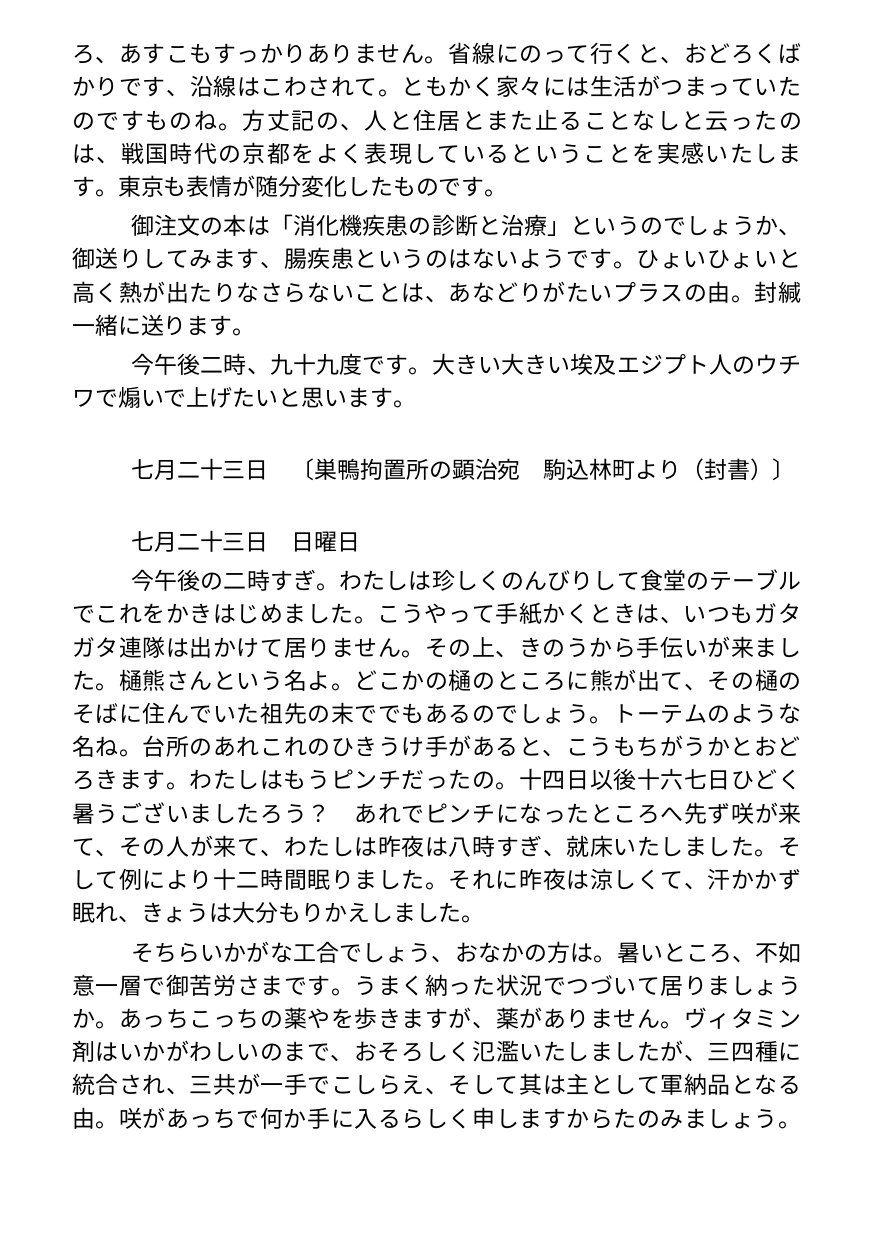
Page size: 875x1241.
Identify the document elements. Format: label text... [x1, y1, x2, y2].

text 御注文の本は「消化機疾患の診断と治療」というのでしょうか、御送りしてみます、腸疾患というのはないようです。ひょいひょいと高く熱が出たりなさらないことは、あなどりがたいプラスの由。封緘一緒に送ります。 [72, 208, 802, 341]
text 今午後二時、九十九度です。大きい大きい埃及エジプト人のウチワで煽いで上げたいと思います。 [72, 347, 802, 413]
text 七月二十三日 〔巣鴨拘置所の顕治宛 駒込林町より（封書）〕 [72, 452, 802, 485]
text そちらいかがな工合でしょう、おなかの方は。暑いところ、不如意一層で御苦労さまです。うまく納った状況でつづいて居りましょうか。あっちこっちの薬やを歩きますが、薬がありません。ヴィタミン剤はいかがわしいのまで、おそろしく氾濫いたしましたが、三四種に統合され、三共が一手でこしらえ、そして其は主として軍納品となる由。咲があっちで何か手に入るらしく申しますからたのみましょう。 [72, 934, 802, 1134]
text 今午後の二時すぎ。わたしは珍しくのんびりして食堂のテーブルでこれをかきはじめました。こうやって手紙かくときは、いつもガタガタ連隊は出かけて居りません。その上、きのうから手伝いが来ました。樋熊さんという名よ。どこかの樋のところに熊が出て、その樋のそばに住んでいた祖先の末ででもあるのでしょう。トーテムのような名ね。台所のあれこれのひきうけ手があると、こうもちがうかとおどろきます。わたしはもうピンチだったの。十四日以後十六七日ひどく暑うございましたろう？ あれでピンチになったところへ先ず咲が来て、その人が来て、わたしは昨夜は八時すぎ、就床いたしました。そして例により十二時間眠りました。それに昨夜は涼しくて、汗かかず眠れ、きょうは大分もりかえしました。 [72, 563, 802, 928]
text ろ、あすこもすっかりありません。省線にのって行くと、おどろくばかりです、沿線はこわされて。ともかく家々には生活がつまっていたのですものね。方丈記の、人と住居とまた止ることなしと云ったのは、戦国時代の京都をよく表現しているということを実感いたします。東京も表情が随分変化したものです。 [72, 36, 802, 202]
text 七月二十三日 日曜日 [72, 524, 802, 557]
